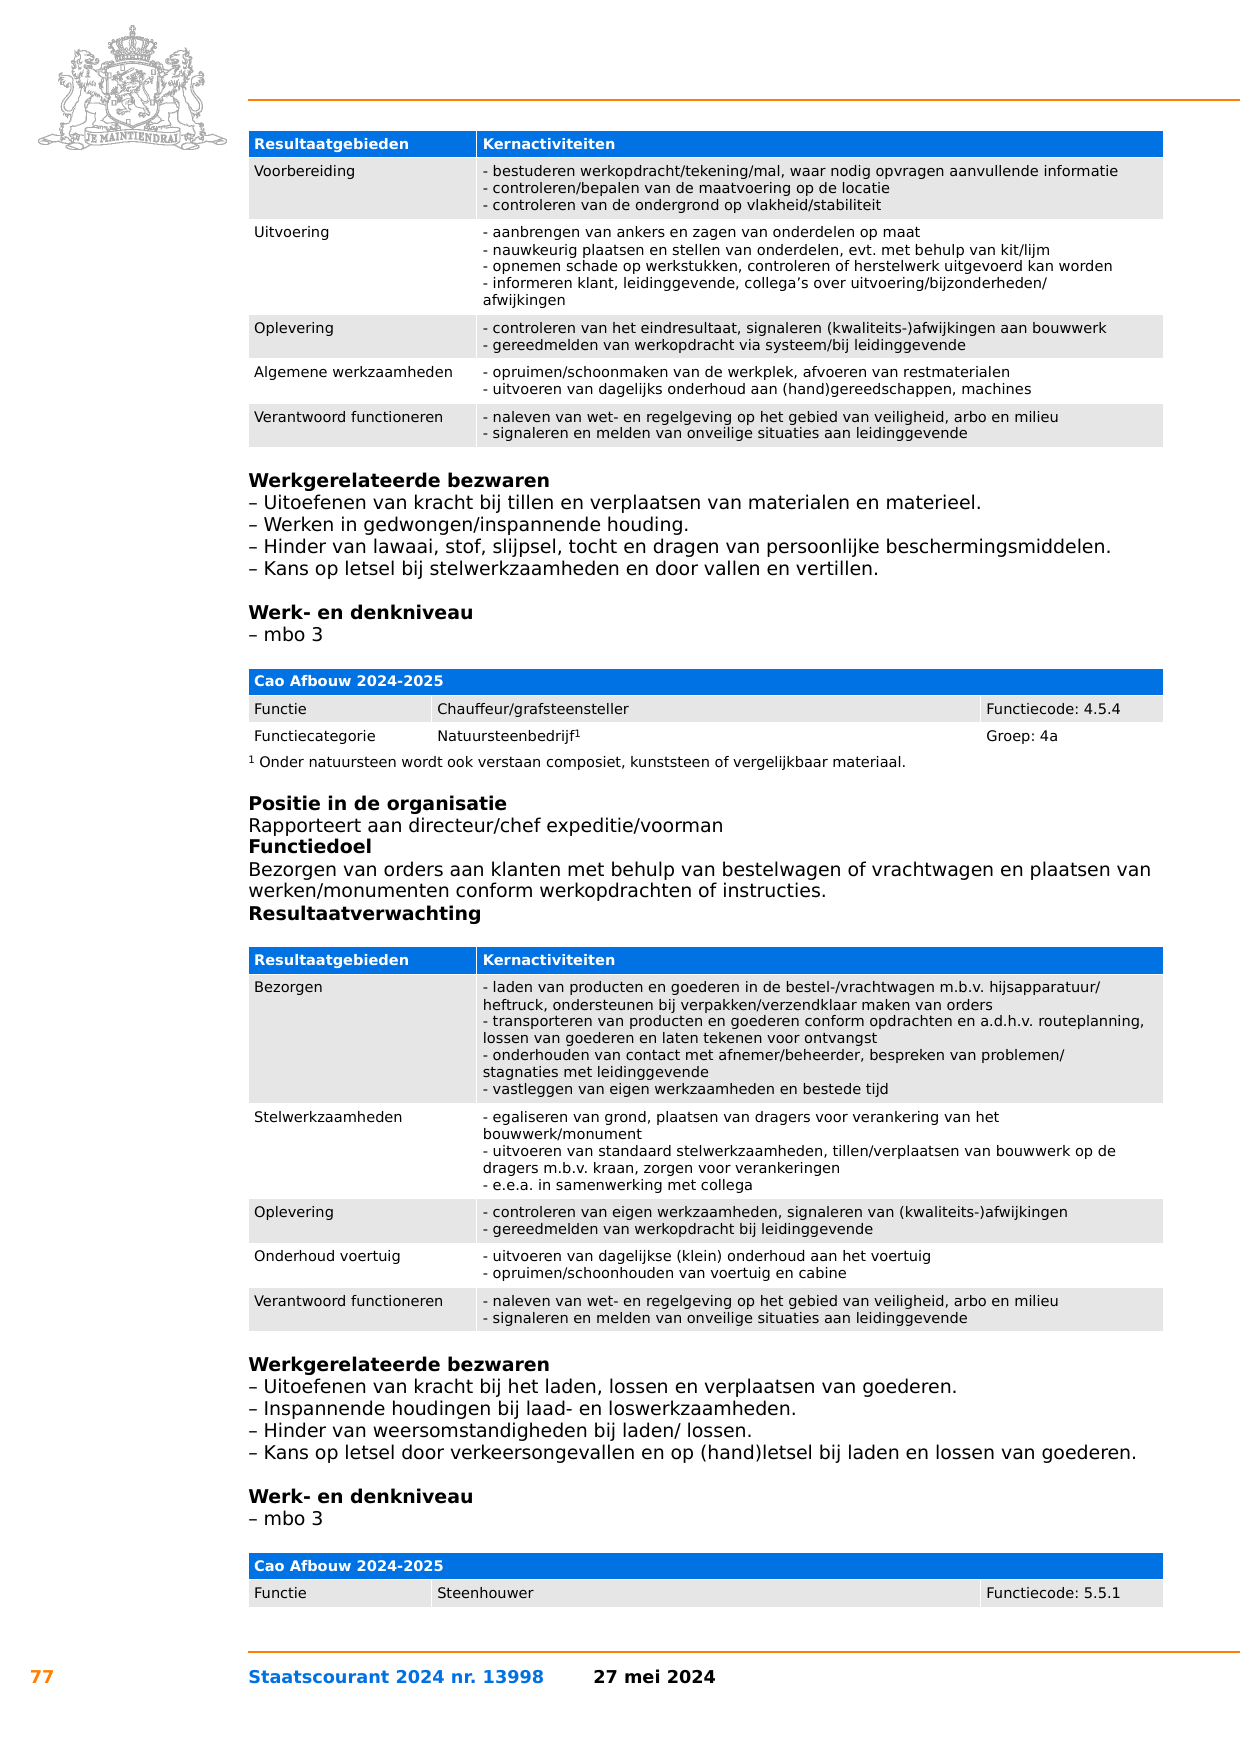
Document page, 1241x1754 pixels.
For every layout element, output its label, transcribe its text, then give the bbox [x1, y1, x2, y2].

text Werkgerelateerde bezwaren [248, 470, 1163, 492]
table_cell - laden van producten en goederen in de bestel-/vrachtwagen m.b.v. hijsapparatuur/ heftruck, ondersteunen bij verpakken/verzendklaar maken van orders - transporteren van producten en goederen conform opdrachten en a.d.h.v. routeplanning, lossen van goederen en laten tekenen voor ontvangst - onderhouden van contact met afnemer/beheerder, bespreken van problemen/ stagnaties met leidinggevende - vastleggen van eigen werkzaamheden en bestede tijd [477, 975, 1163, 1103]
text – Kans op letsel door verkeersongevallen en op (hand)letsel bij laden en lossen van goederen. [248, 1442, 1163, 1464]
table_header Kernactiviteiten [477, 947, 1163, 974]
table_cell Natuursteenbedrijf1 [432, 724, 980, 750]
text – mbo 3 [248, 624, 1163, 646]
table_cell Uitvoering [249, 220, 476, 314]
table_cell Functie [249, 1580, 431, 1607]
table_cell - uitvoeren van dagelijkse (klein) onderhoud aan het voertuig - opruimen/schoonhouden van voertuig en cabine [477, 1244, 1163, 1287]
text Werkgerelateerde bezwaren [248, 1354, 1163, 1376]
text – Hinder van weersomstandigheden bij laden/ lossen. [248, 1420, 1163, 1442]
table_cell - naleven van wet- en regelgeving op het gebied van veiligheid, arbo en milieu - signaleren en melden van onveilige situaties aan leidinggevende [477, 404, 1163, 447]
text – Hinder van lawaai, stof, slijpsel, tocht en dragen van persoonlijke beschermingsmiddelen. [248, 536, 1163, 558]
table_cell Verantwoord functioneren [249, 404, 476, 447]
text Rapporteert aan directeur/chef expeditie/voorman [248, 814, 1163, 836]
text – Uitoefenen van kracht bij tillen en verplaatsen van materialen en materieel. [248, 492, 1163, 514]
table_cell Groep: 4a [981, 724, 1163, 750]
text Resultaatverwachting [248, 902, 1163, 924]
table_cell Functiecode: 5.5.1 [981, 1580, 1163, 1607]
table_cell Oplevering [249, 315, 476, 358]
table_cell Stelwerkzaamheden [249, 1104, 476, 1198]
text Functiedoel [248, 836, 1163, 858]
table_header Cao Afbouw 2024-2025 [249, 669, 1163, 695]
table_cell Functiecode: 4.5.4 [981, 696, 1163, 722]
text Werk- en denkniveau [248, 602, 1163, 624]
text – Werken in gedwongen/inspannende houding. [248, 514, 1163, 536]
table_cell Algemene werkzaamheden [249, 359, 476, 403]
table_cell - aanbrengen van ankers en zagen van onderdelen op maat - nauwkeurig plaatsen en stellen van onderdelen, evt. met behulp van kit/lijm - opnemen schade op werkstukken, controleren of herstelwerk uitgevoerd kan worden - informeren klant, leidinggevende, collega’s over uitvoering/bijzonderheden/ afwijkingen [477, 220, 1163, 314]
text Positie in de organisatie [248, 792, 1163, 814]
text – Kans op letsel bij stelwerkzaamheden en door vallen en vertillen. [248, 558, 1163, 580]
table_cell Onderhoud voertuig [249, 1244, 476, 1287]
table_cell - naleven van wet- en regelgeving op het gebied van veiligheid, arbo en milieu - signaleren en melden van onveilige situaties aan leidinggevende [477, 1288, 1163, 1331]
table_cell - controleren van het eindresultaat, signaleren (kwaliteits-)afwijkingen aan bouwwerk - gereedmelden van werkopdracht via systeem/bij leidinggevende [477, 315, 1163, 358]
text Bezorgen van orders aan klanten met behulp van bestelwagen of vrachtwagen en plaatsen van werken/monumenten conform werkopdrachten of instructies. [248, 858, 1163, 902]
text Werk- en denkniveau [248, 1486, 1163, 1508]
table_header Kernactiviteiten [477, 131, 1163, 157]
table_cell Functiecategorie [249, 724, 431, 750]
text – mbo 3 [248, 1508, 1163, 1530]
table_cell Chauffeur/grafsteensteller [432, 696, 980, 722]
text – Inspannende houdingen bij laad- en loswerkzaamheden. [248, 1398, 1163, 1420]
table_cell Steenhouwer [432, 1580, 980, 1607]
table_header Resultaatgebieden [249, 947, 476, 974]
table_cell - controleren van eigen werkzaamheden, signaleren van (kwaliteits-)afwijkingen - gereedmelden van werkopdracht bij leidinggevende [477, 1199, 1163, 1243]
table_header Resultaatgebieden [249, 131, 476, 157]
table_cell Functie [249, 696, 431, 722]
text – Uitoefenen van kracht bij het laden, lossen en verplaatsen van goederen. [248, 1376, 1163, 1398]
table_cell - bestuderen werkopdracht/tekening/mal, waar nodig opvragen aanvullende informatie - controleren/bepalen van de maatvoering op de locatie - controleren van de ondergrond op vlakheid/stabiliteit [477, 158, 1163, 219]
table_header Cao Afbouw 2024-2025 [249, 1553, 1163, 1579]
picture [38, 25, 227, 150]
table_cell - egaliseren van grond, plaatsen van dragers voor verankering van het bouwwerk/monument - uitvoeren van standaard stelwerkzaamheden, tillen/verplaatsen van bouwwerk op de dragers m.b.v. kraan, zorgen voor verankeringen - e.e.a. in samenwerking met collega [477, 1104, 1163, 1198]
table_cell Oplevering [249, 1199, 476, 1243]
table_cell - opruimen/schoonmaken van de werkplek, afvoeren van restmaterialen - uitvoeren van dagelijks onderhoud aan (hand)gereedschappen, machines [477, 359, 1163, 403]
table_cell Bezorgen [249, 975, 476, 1103]
table_cell Verantwoord functioneren [249, 1288, 476, 1331]
table_cell 1 Onder natuursteen wordt ook verstaan composiet, kunststeen of vergelijkbaar materiaal. [248, 751, 1163, 771]
table_cell Voorbereiding [249, 158, 476, 219]
